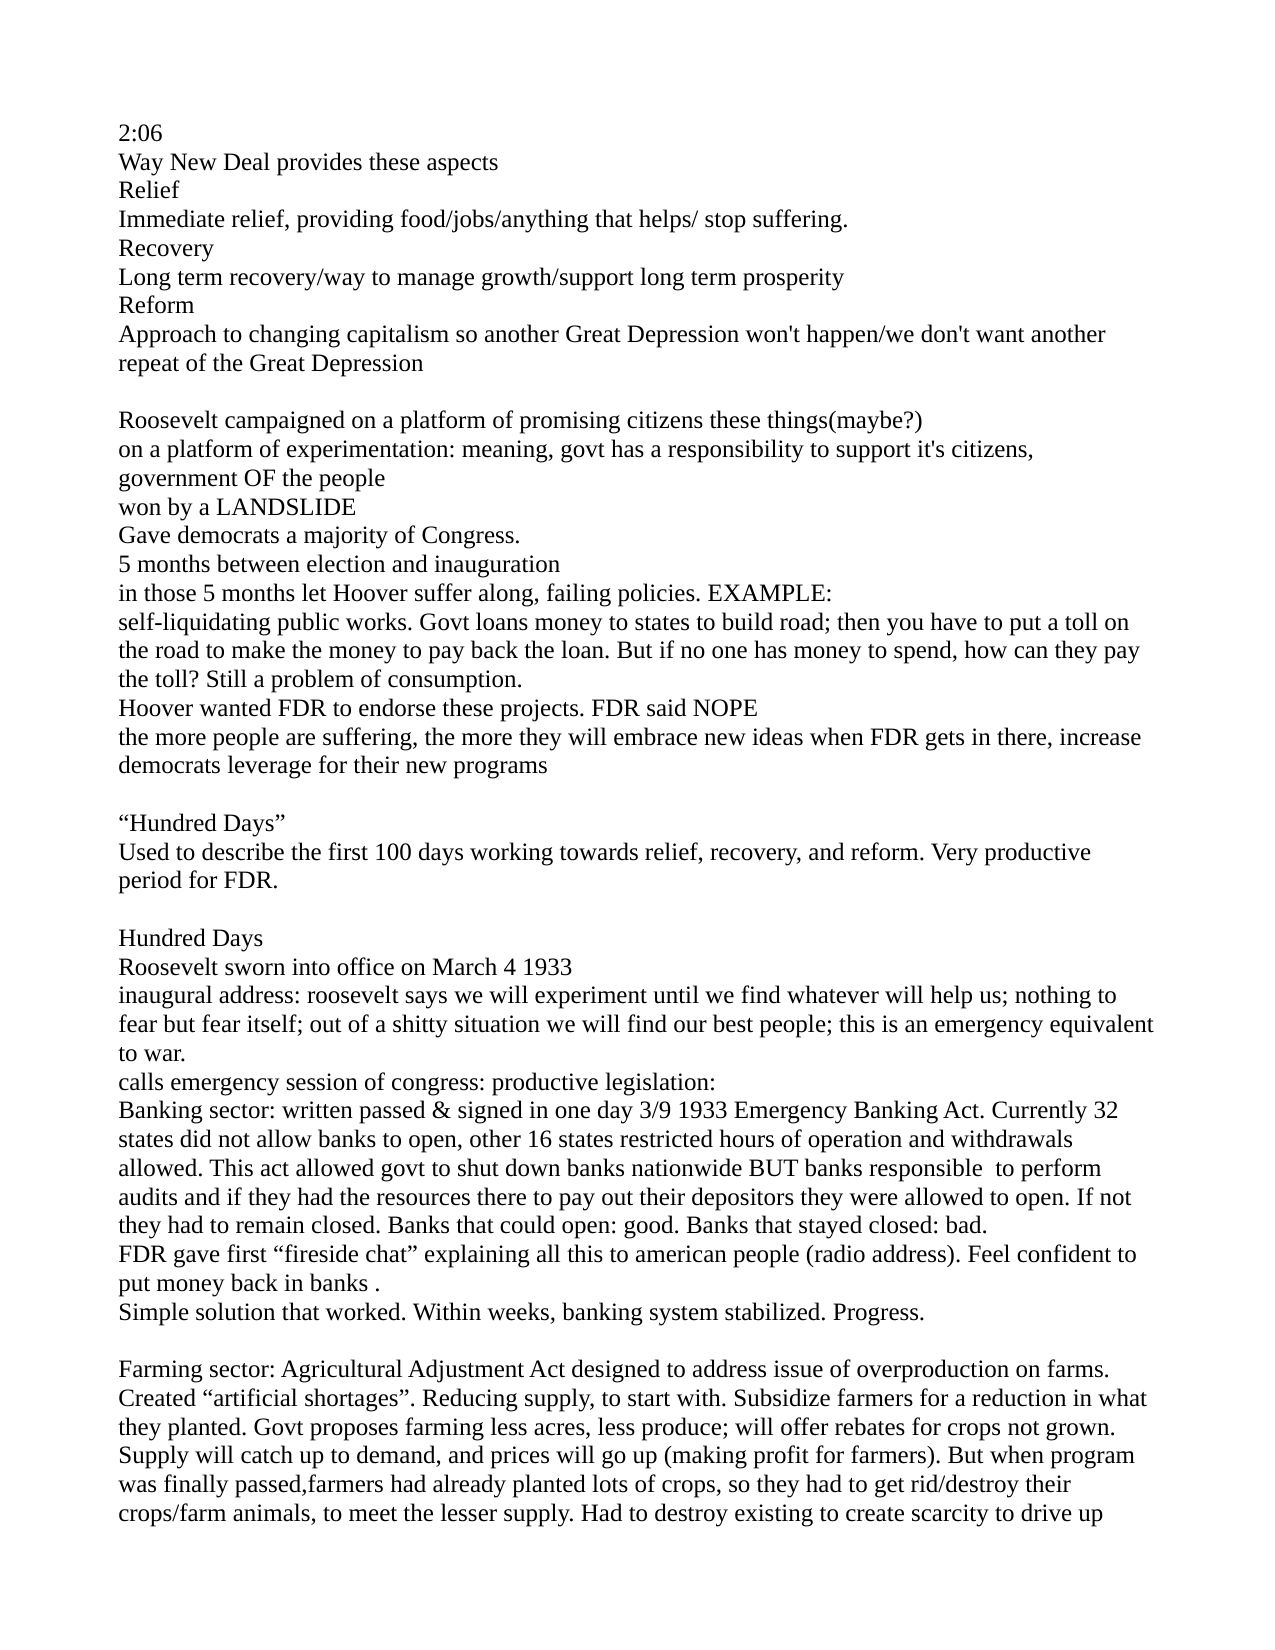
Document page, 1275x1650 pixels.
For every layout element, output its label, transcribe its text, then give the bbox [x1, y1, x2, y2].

text Immediate relief, providing food/jobs/anything that helps/ stop suffering. [118, 204, 1157, 233]
text Reform [118, 291, 1157, 319]
text calls emergency session of congress: productive legislation: [118, 1067, 1157, 1096]
text FDR gave first “fireside chat” explaining all this to american people (radio address). Feel confident to put money back in banks . [118, 1239, 1157, 1297]
text in those 5 months let Hoover suffer along, failing policies. EXAMPLE: [118, 578, 1157, 607]
text Roosevelt sworn into office on March 4 1933 [118, 952, 1157, 981]
text Used to describe the first 100 days working towards relief, recovery, and reform. Very productive period for FDR. [118, 837, 1157, 894]
text Hoover wanted FDR to endorse these projects. FDR said NOPE [118, 693, 1157, 722]
text Relief [118, 176, 1157, 204]
text Banking sector: written passed & signed in one day 3/9 1933 Emergency Banking Act. Currently 32 states did not allow banks to open, other 16 states restricted hours of operation and withdrawals allowed. This act allowed govt to shut down banks nationwide BUT banks responsible to perform audits and if they had the resources there to pay out their depositors they were allowed to open. If not they had to remain closed. Banks that could open: good. Banks that stayed closed: bad. [118, 1096, 1157, 1239]
text self-liquidating public works. Govt loans money to states to build road; then you have to put a toll on the road to make the money to pay back the loan. But if no one has money to spend, how can they pay the toll? Still a problem of consumption. [118, 607, 1157, 693]
text “Hundred Days” [118, 808, 1157, 837]
text Roosevelt campaigned on a platform of promising citizens these things(maybe?) [118, 406, 1157, 434]
text Simple solution that worked. Within weeks, banking system stabilized. Progress. [118, 1297, 1157, 1326]
text the more people are suffering, the more they will embrace new ideas when FDR gets in there, increase democrats leverage for their new programs [118, 722, 1157, 779]
text Way New Deal provides these aspects [118, 147, 1157, 176]
text Hundred Days [118, 923, 1157, 952]
text Farming sector: Agricultural Adjustment Act designed to address issue of overproduction on farms. Created “artificial shortages”. Reducing supply, to start with. Subsidize farmers for a reduction in what they planted. Govt proposes farming less acres, less produce; will offer rebates for crops not grown. Supply will catch up to demand, and prices will go up (making profit for farmers). But when program was finally passed,farmers had already planted lots of crops, so they had to get rid/destroy their crops/farm animals, to meet the lesser supply. Had to destroy existing to create scarcity to drive up [118, 1354, 1157, 1527]
text Long term recovery/way to manage growth/support long term prosperity [118, 262, 1157, 291]
text Recovery [118, 233, 1157, 262]
text won by a LANDSLIDE [118, 492, 1157, 521]
text inaugural address: roosevelt says we will experiment until we find whatever will help us; nothing to fear but fear itself; out of a shitty situation we will find our best people; this is an emergency equivalent to war. [118, 981, 1157, 1067]
text Approach to changing capitalism so another Great Depression won't happen/we don't want another repeat of the Great Depression [118, 319, 1157, 377]
text 2:06 [118, 118, 1157, 147]
text Gave democrats a majority of Congress. [118, 521, 1157, 549]
text 5 months between election and inauguration [118, 549, 1157, 578]
text on a platform of experimentation: meaning, govt has a responsibility to support it's citizens, government OF the people [118, 434, 1157, 492]
